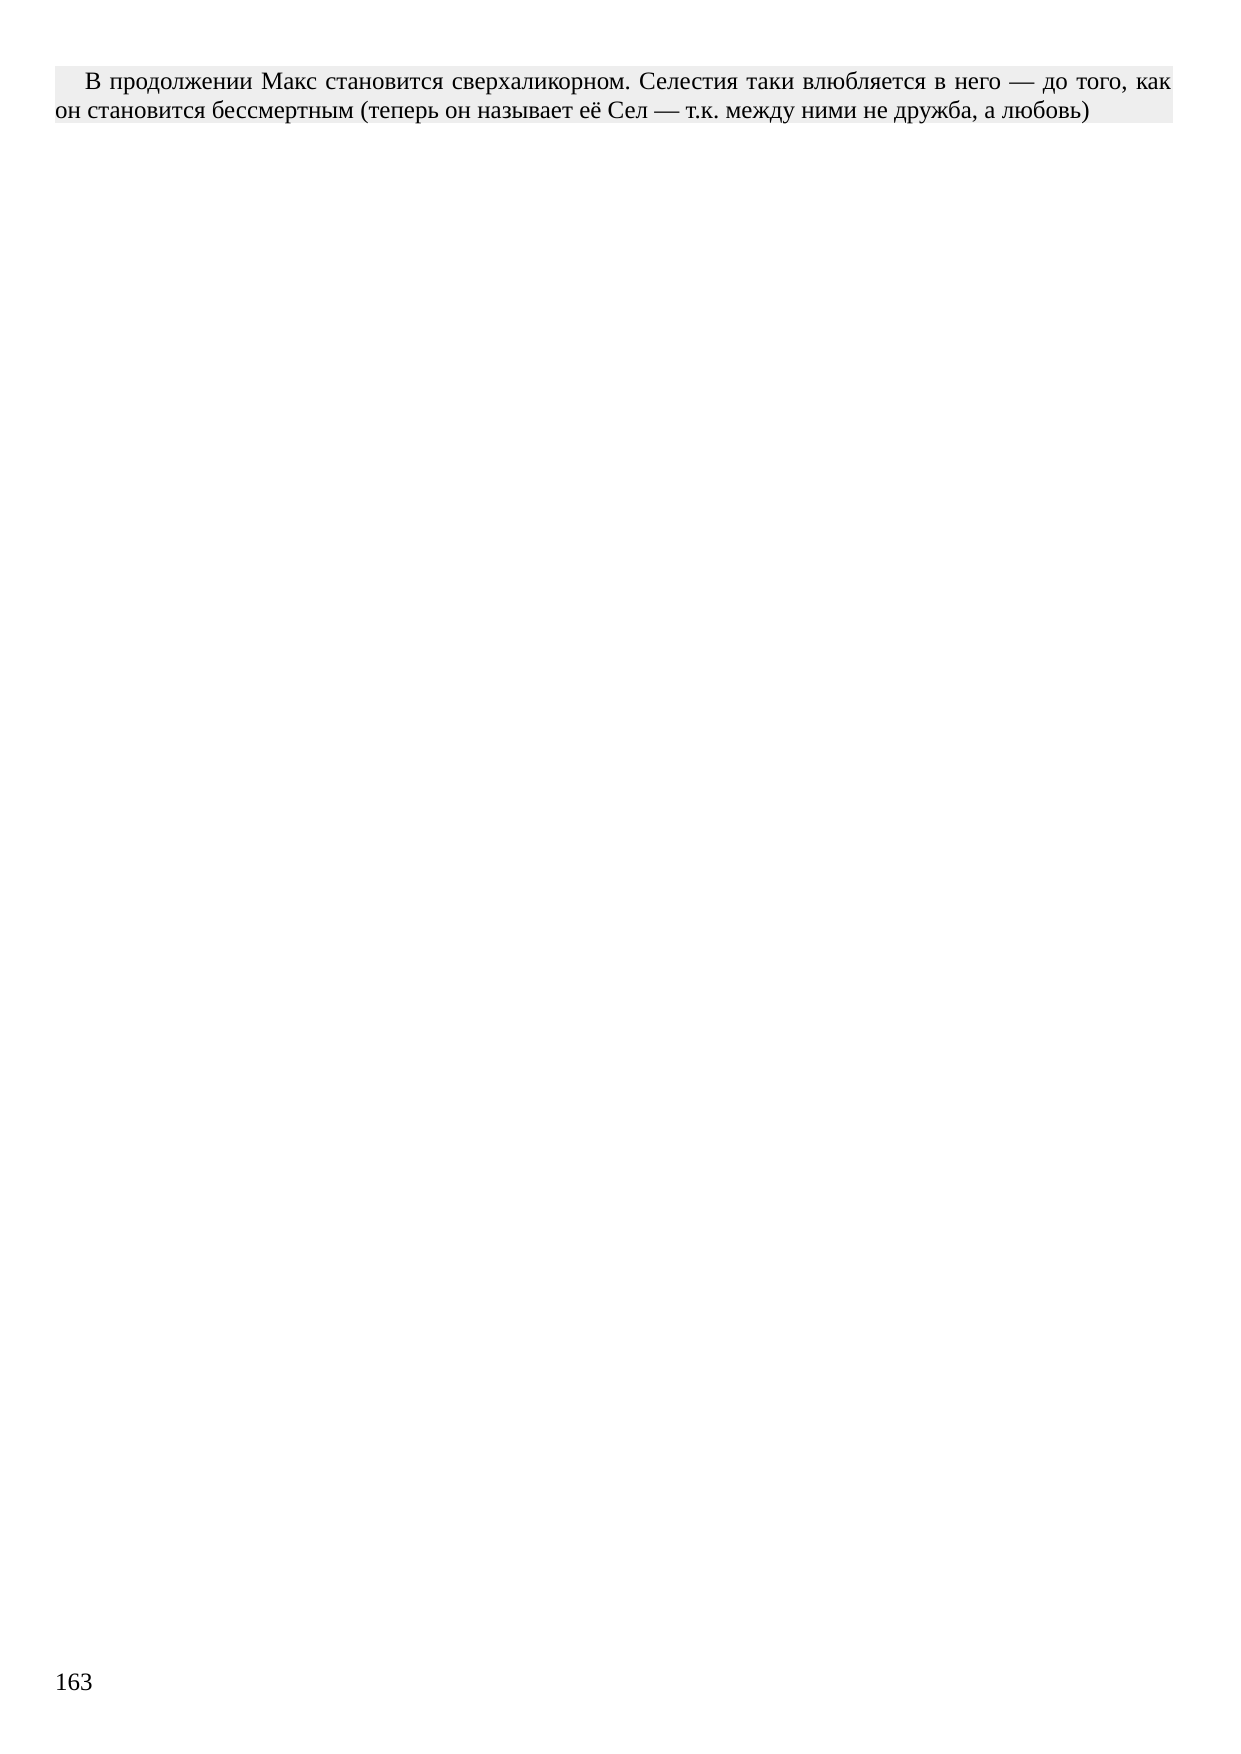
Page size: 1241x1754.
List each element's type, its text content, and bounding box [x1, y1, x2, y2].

text В продолжении Макс становится сверхаликорном. Селестия таки влюбляется в него — до того, как он становится бессмертным (теперь он называет её Сел — т.к. между ними не дружба, а любовь) [55, 66, 1173, 123]
